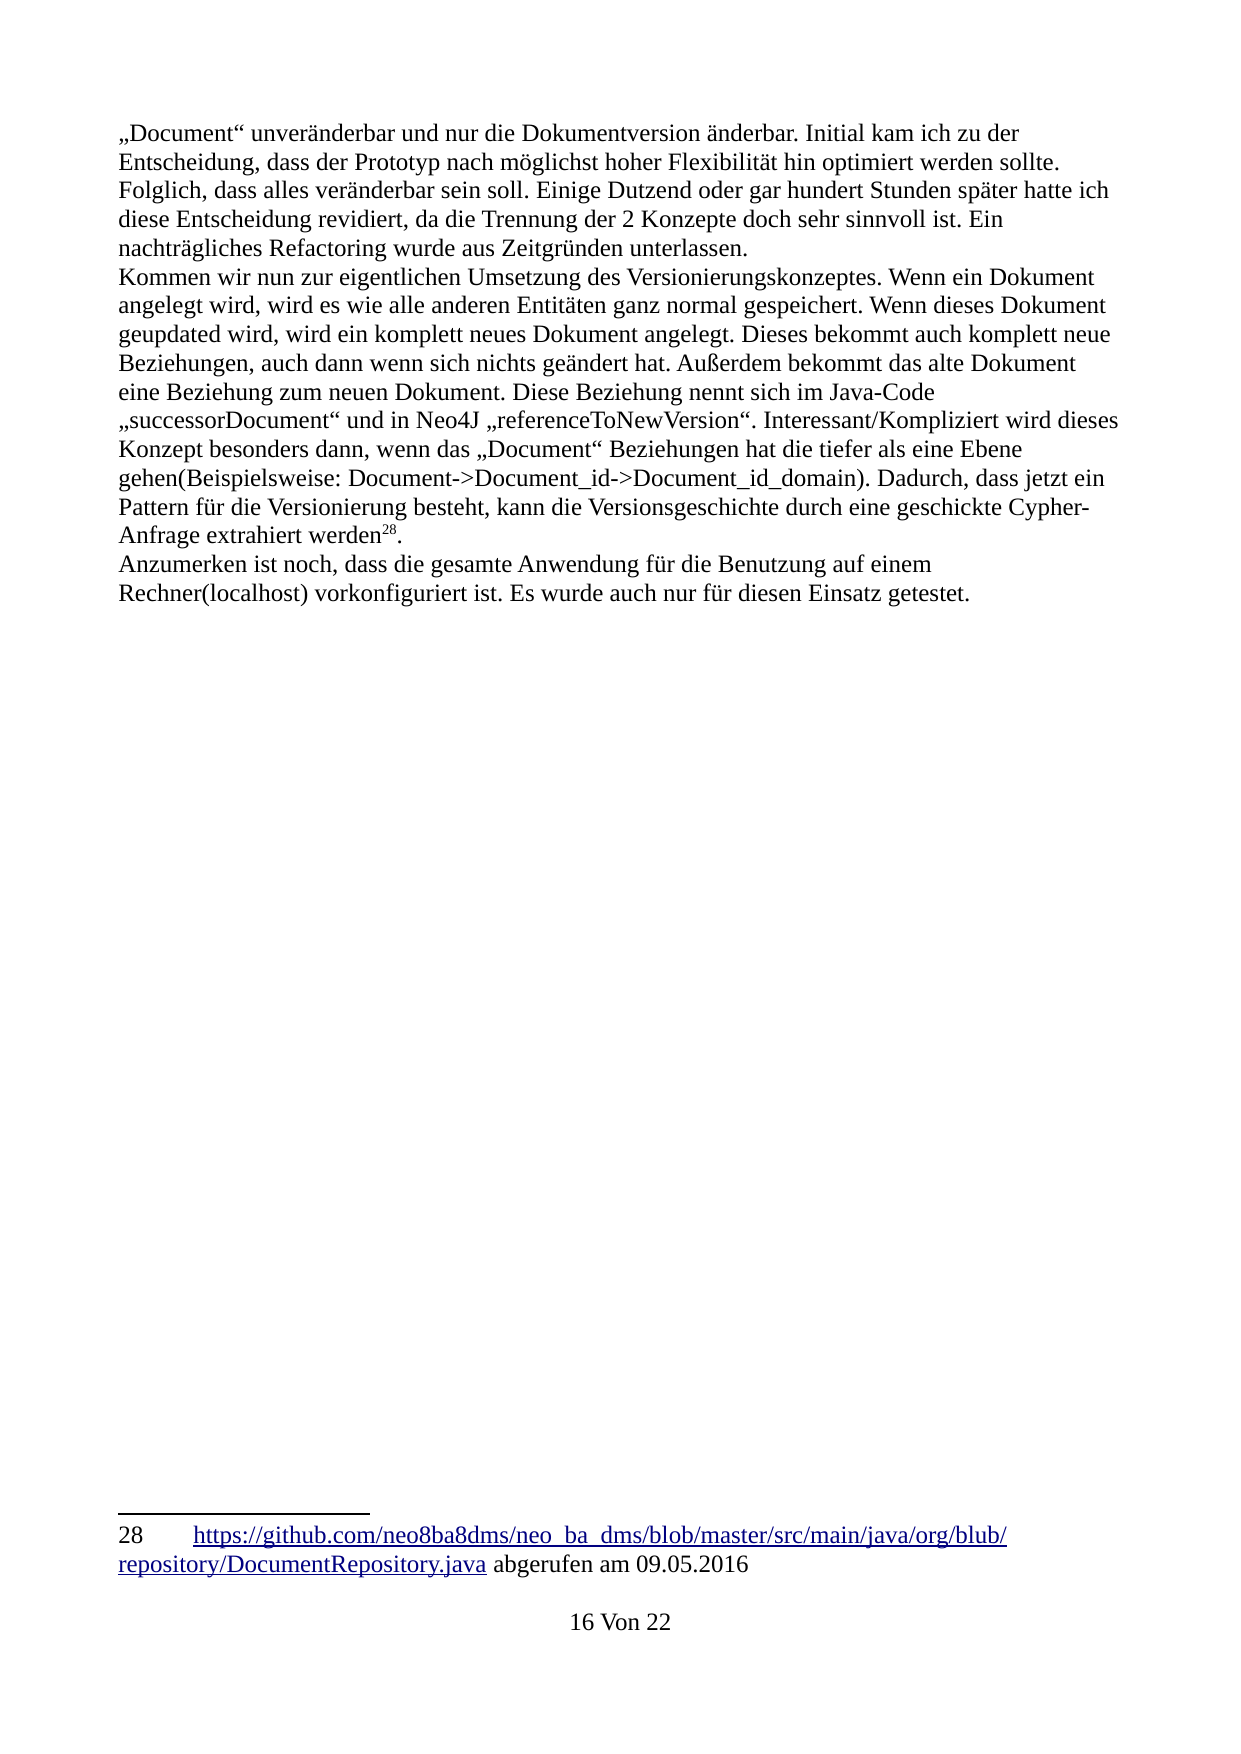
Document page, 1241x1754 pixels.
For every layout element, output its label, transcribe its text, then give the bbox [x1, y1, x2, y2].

text „Document“ unveränderbar und nur die Dokumentversion änderbar. Initial kam ich zu der Entscheidung, dass der Prototyp nach möglichst hoher Flexibilität hin optimiert werden sollte. Folglich, dass alles veränderbar sein soll. Einige Dutzend oder gar hundert Stunden später hatte ich diese Entscheidung revidiert, da die Trennung der 2 Konzepte doch sehr sinnvoll ist. Ein nachträgliches Refactoring wurde aus Zeitgründen unterlassen. [118, 118, 1122, 262]
text https://github.com/neo8ba8dms/neo_ba_dms/blob/master/src/main/java/org/blub/repository/DocumentRepository.java abgerufen am 09.05.2016 [118, 1520, 1122, 1578]
text Kommen wir nun zur eigentlichen Umsetzung des Versionierungskonzeptes. Wenn ein Dokument angelegt wird, wird es wie alle anderen Entitäten ganz normal gespeichert. Wenn dieses Dokument geupdated wird, wird ein komplett neues Dokument angelegt. Dieses bekommt auch komplett neue Beziehungen, auch dann wenn sich nichts geändert hat. Außerdem bekommt das alte Dokument eine Beziehung zum neuen Dokument. Diese Beziehung nennt sich im Java-Code „successorDocument“ und in Neo4J „referenceToNewVersion“. Interessant/Kompliziert wird dieses Konzept besonders dann, wenn das „Document“ Beziehungen hat die tiefer als eine Ebene gehen(Beispielsweise: Document->Document_id->Document_id_domain). Dadurch, dass jetzt ein Pattern für die Versionierung besteht, kann die Versionsgeschichte durch eine geschickte Cypher-Anfrage extrahiert werden. [118, 262, 1122, 549]
text Anzumerken ist noch, dass die gesamte Anwendung für die Benutzung auf einem Rechner(localhost) vorkonfiguriert ist. Es wurde auch nur für diesen Einsatz getestet. [118, 549, 1122, 607]
